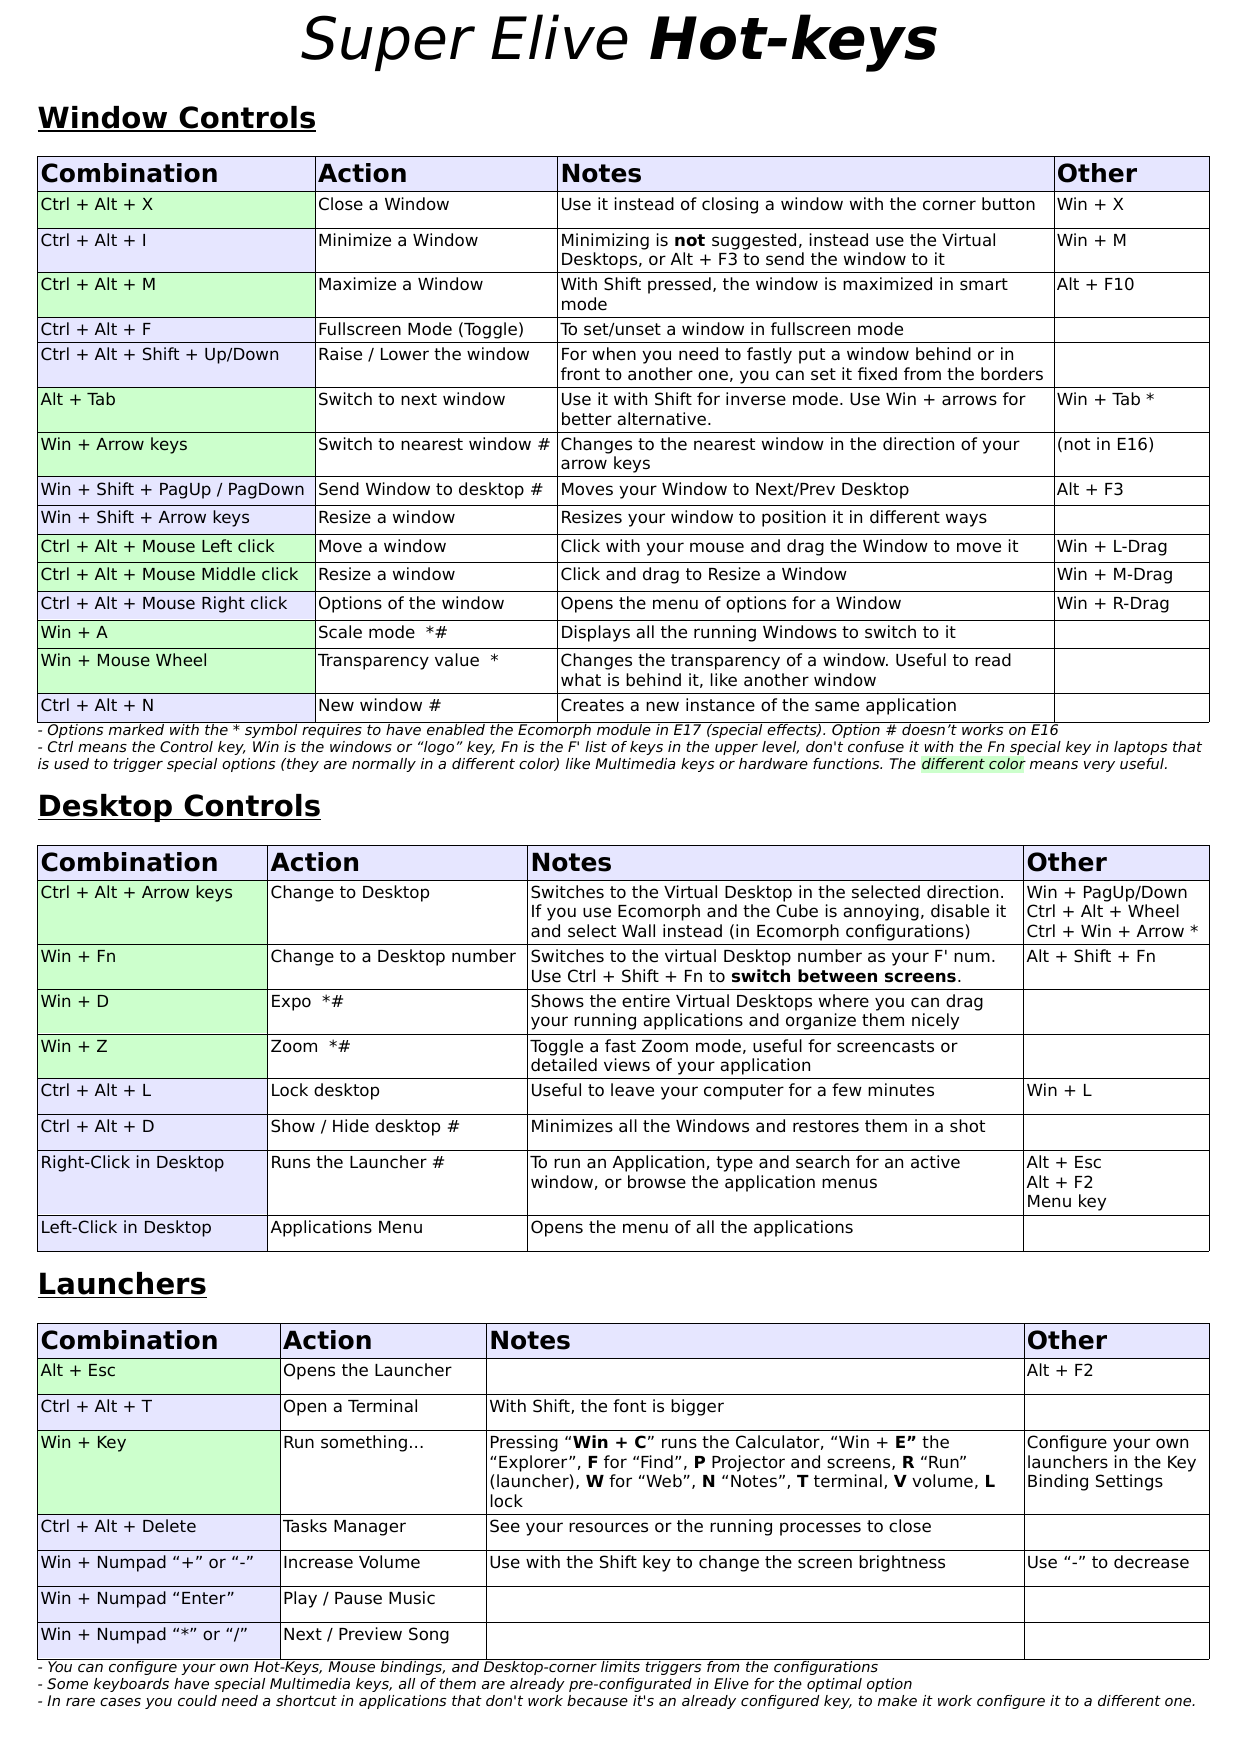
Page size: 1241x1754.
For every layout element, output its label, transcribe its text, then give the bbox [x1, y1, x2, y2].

table_cell [1024, 1115, 1209, 1150]
table_cell Win + Numpad “+” or “-” [38, 1551, 280, 1586]
table_cell Alt + Esc [38, 1359, 280, 1394]
table_cell [1055, 694, 1209, 722]
table_cell Switches to the Virtual Desktop in the selected direction. If you use Ecomorph and the Cube is annoying, disable it and select Wall instead (in Ecomorph configurations) [528, 881, 1023, 944]
table_cell Use it with Shift for inverse mode. Use Win + arrows for better alternative. [558, 388, 1054, 432]
table_cell Opens the menu of all the applications [528, 1216, 1023, 1251]
table_cell Use “-” to decrease [1025, 1551, 1209, 1586]
table_cell With Shift pressed, the window is maximized in smart mode [558, 273, 1054, 317]
table_cell Resizes your window to position it in different ways [558, 506, 1054, 534]
table_header Action [316, 157, 557, 191]
table_header Notes [487, 1324, 1024, 1358]
table_cell Expo *# [268, 990, 527, 1033]
table_cell Toggle a fast Zoom mode, useful for screencasts or detailed views of your application [528, 1035, 1023, 1078]
table_cell To set/unset a window in fullscreen mode [558, 318, 1054, 342]
table_cell Ctrl + Alt + Mouse Left click [38, 535, 315, 562]
table_cell For when you need to fastly put a window behind or in front to another one, you can set it fixed from the borders [558, 343, 1054, 387]
table_cell [1025, 1587, 1209, 1622]
table_header Combination [38, 157, 315, 191]
table_cell Win + Mouse Wheel [38, 649, 315, 693]
table_cell [1024, 990, 1209, 1033]
table_cell Use it instead of closing a window with the corner button [558, 192, 1054, 228]
table_cell Fullscreen Mode (Toggle) [316, 318, 557, 342]
table_cell Configure your own launchers in the Key Binding Settings [1025, 1431, 1209, 1514]
table_cell Click with your mouse and drag the Window to move it [558, 535, 1054, 562]
table_cell Minimizes all the Windows and restores them in a shot [528, 1115, 1023, 1150]
table_cell Options of the window [316, 592, 557, 619]
table_cell Ctrl + Alt + T [38, 1395, 280, 1430]
table_cell Tasks Manager [281, 1515, 486, 1550]
table_cell Creates a new instance of the same application [558, 694, 1054, 722]
text - You can configure your own Hot-Keys, Mouse bindings, and Desktop-corner limits triggers from the configurations [37, 1660, 1209, 1676]
table_cell Applications Menu [268, 1216, 527, 1251]
text Desktop Controls [37, 789, 1209, 823]
table_cell Show / Hide desktop # [268, 1115, 527, 1150]
table_cell Switch to nearest window # [316, 433, 557, 476]
table_cell Right-Click in Desktop [38, 1151, 267, 1214]
table_cell Open a Terminal [281, 1395, 486, 1430]
table_cell Left-Click in Desktop [38, 1216, 267, 1251]
table_cell Ctrl + Alt + N [38, 694, 315, 722]
table_cell [1055, 318, 1209, 342]
table_cell [1055, 343, 1209, 387]
table_cell Change to a Desktop number [268, 945, 527, 989]
table_cell With Shift, the font is bigger [487, 1395, 1024, 1430]
table_cell Win + PagUp/Down Ctrl + Alt + Wheel Ctrl + Win + Arrow * [1024, 881, 1209, 944]
table_cell Click and drag to Resize a Window [558, 563, 1054, 591]
table_cell Displays all the running Windows to switch to it [558, 621, 1054, 648]
text - In rare cases you could need a shortcut in applications that don't work because it's an already configured key, to make it work configure it to a different one. [37, 1692, 1209, 1709]
text - Some keyboards have special Multimedia keys, all of them are already pre-configurated in Elive for the optimal option [37, 1676, 1209, 1692]
table_cell [487, 1359, 1024, 1394]
table_cell Win + Arrow keys [38, 433, 315, 476]
table_cell [1025, 1395, 1209, 1430]
table_cell Alt + Esc Alt + F2 Menu key [1024, 1151, 1209, 1214]
table_cell Win + L [1024, 1079, 1209, 1114]
table_cell Change to Desktop [268, 881, 527, 944]
table_cell Run something... [281, 1431, 486, 1514]
table_cell [1055, 506, 1209, 534]
table_cell Ctrl + Alt + X [38, 192, 315, 228]
table_cell (not in E16) [1055, 433, 1209, 476]
table_cell Ctrl + Alt + Mouse Middle click [38, 563, 315, 591]
text Window Controls [37, 101, 1209, 135]
table_cell Changes the transparency of a window. Useful to read what is behind it, like another window [558, 649, 1054, 693]
table_cell Ctrl + Alt + L [38, 1079, 267, 1114]
table_header Other [1024, 846, 1209, 880]
table_cell Win + M-Drag [1055, 563, 1209, 591]
table_cell Win + Numpad “Enter” [38, 1587, 280, 1622]
table_cell Runs the Launcher # [268, 1151, 527, 1214]
table_cell Ctrl + Alt + D [38, 1115, 267, 1150]
table_cell Moves your Window to Next/Prev Desktop [558, 477, 1054, 505]
table_cell [487, 1587, 1024, 1622]
table_cell Win + X [1055, 192, 1209, 228]
table_cell Scale mode *# [316, 621, 557, 648]
table_cell Ctrl + Alt + Mouse Right click [38, 592, 315, 619]
table_cell Alt + F3 [1055, 477, 1209, 505]
table_cell Win + Shift + PagUp / PagDown [38, 477, 315, 505]
table_cell Win + Shift + Arrow keys [38, 506, 315, 534]
table_cell [1055, 621, 1209, 648]
table_header Action [268, 846, 527, 880]
table_cell Increase Volume [281, 1551, 486, 1586]
table_cell Lock desktop [268, 1079, 527, 1114]
table_cell Ctrl + Alt + I [38, 229, 315, 272]
table_cell [1024, 1035, 1209, 1078]
table_cell Next / Preview Song [281, 1623, 486, 1658]
table_cell Win + Fn [38, 945, 267, 989]
table_header Other [1025, 1324, 1209, 1358]
table_cell [1055, 649, 1209, 693]
table_cell Use with the Shift key to change the screen brightness [487, 1551, 1024, 1586]
text Launchers [37, 1268, 1209, 1302]
table_cell Raise / Lower the window [316, 343, 557, 387]
table_cell Minimizing is not suggested, instead use the Virtual Desktops, or Alt + F3 to send the window to it [558, 229, 1054, 272]
table_cell Win + Z [38, 1035, 267, 1078]
table_header Action [281, 1324, 486, 1358]
table_cell Minimize a Window [316, 229, 557, 272]
table_header Notes [528, 846, 1023, 880]
table_cell Alt + Tab [38, 388, 315, 432]
table_cell Ctrl + Alt + Arrow keys [38, 881, 267, 944]
table_cell Ctrl + Alt + Delete [38, 1515, 280, 1550]
table_cell Switch to next window [316, 388, 557, 432]
table_cell Win + Numpad “*” or “/” [38, 1623, 280, 1658]
text Super Elive Hot-keys [37, 5, 1209, 73]
table_cell Win + D [38, 990, 267, 1033]
table_cell Alt + F10 [1055, 273, 1209, 317]
table_cell Pressing “Win + C” runs the Calculator, “Win + E” the “Explorer”, F for “Find”, P Projector and screens, R “Run” (launcher), W for “Web”, N “Notes”, T terminal, V volume, L lock [487, 1431, 1024, 1514]
table_cell Shows the entire Virtual Desktops where you can drag your running applications and organize them nicely [528, 990, 1023, 1033]
table_cell Ctrl + Alt + F [38, 318, 315, 342]
table_cell Move a window [316, 535, 557, 562]
table_cell Play / Pause Music [281, 1587, 486, 1622]
table_cell Resize a window [316, 563, 557, 591]
table_cell Win + Tab * [1055, 388, 1209, 432]
table_cell Zoom *# [268, 1035, 527, 1078]
table_cell Win + L-Drag [1055, 535, 1209, 562]
table_cell [1025, 1515, 1209, 1550]
table_cell Win + M [1055, 229, 1209, 272]
table_header Notes [558, 157, 1054, 191]
table_cell Win + Key [38, 1431, 280, 1514]
table_cell [487, 1623, 1024, 1658]
table_header Combination [38, 1324, 280, 1358]
table_cell To run an Application, type and search for an active window, or browse the application menus [528, 1151, 1023, 1214]
table_header Other [1055, 157, 1209, 191]
table_cell Close a Window [316, 192, 557, 228]
table_cell Win + R-Drag [1055, 592, 1209, 619]
table_cell [1024, 1216, 1209, 1251]
table_cell Maximize a Window [316, 273, 557, 317]
table_cell New window # [316, 694, 557, 722]
table_cell Switches to the virtual Desktop number as your F' num. Use Ctrl + Shift + Fn to switch between screens. [528, 945, 1023, 989]
table_cell See your resources or the running processes to close [487, 1515, 1024, 1550]
table_cell [1025, 1623, 1209, 1658]
table_cell Ctrl + Alt + M [38, 273, 315, 317]
table_cell Opens the Launcher [281, 1359, 486, 1394]
table_cell Send Window to desktop # [316, 477, 557, 505]
table_cell Opens the menu of options for a Window [558, 592, 1054, 619]
table_cell Useful to leave your computer for a few minutes [528, 1079, 1023, 1114]
table_cell Alt + Shift + Fn [1024, 945, 1209, 989]
text - Ctrl means the Control key, Win is the windows or “logo” key, Fn is the F' list of keys in the upper level, don't confuse it with the Fn special key in laptops that is used to trigger special options (they are normally in a different color) like Multimedia keys or hardware functions. The different color means very useful. [37, 739, 1209, 773]
table_cell Resize a window [316, 506, 557, 534]
text - Options marked with the * symbol requires to have enabled the Ecomorph module in E17 (special effects). Option # doesn’t works on E16 [37, 723, 1209, 739]
table_cell Alt + F2 [1025, 1359, 1209, 1394]
table_cell Transparency value * [316, 649, 557, 693]
table_cell Changes to the nearest window in the direction of your arrow keys [558, 433, 1054, 476]
table_header Combination [38, 846, 267, 880]
table_cell Win + A [38, 621, 315, 648]
table_cell Ctrl + Alt + Shift + Up/Down [38, 343, 315, 387]
